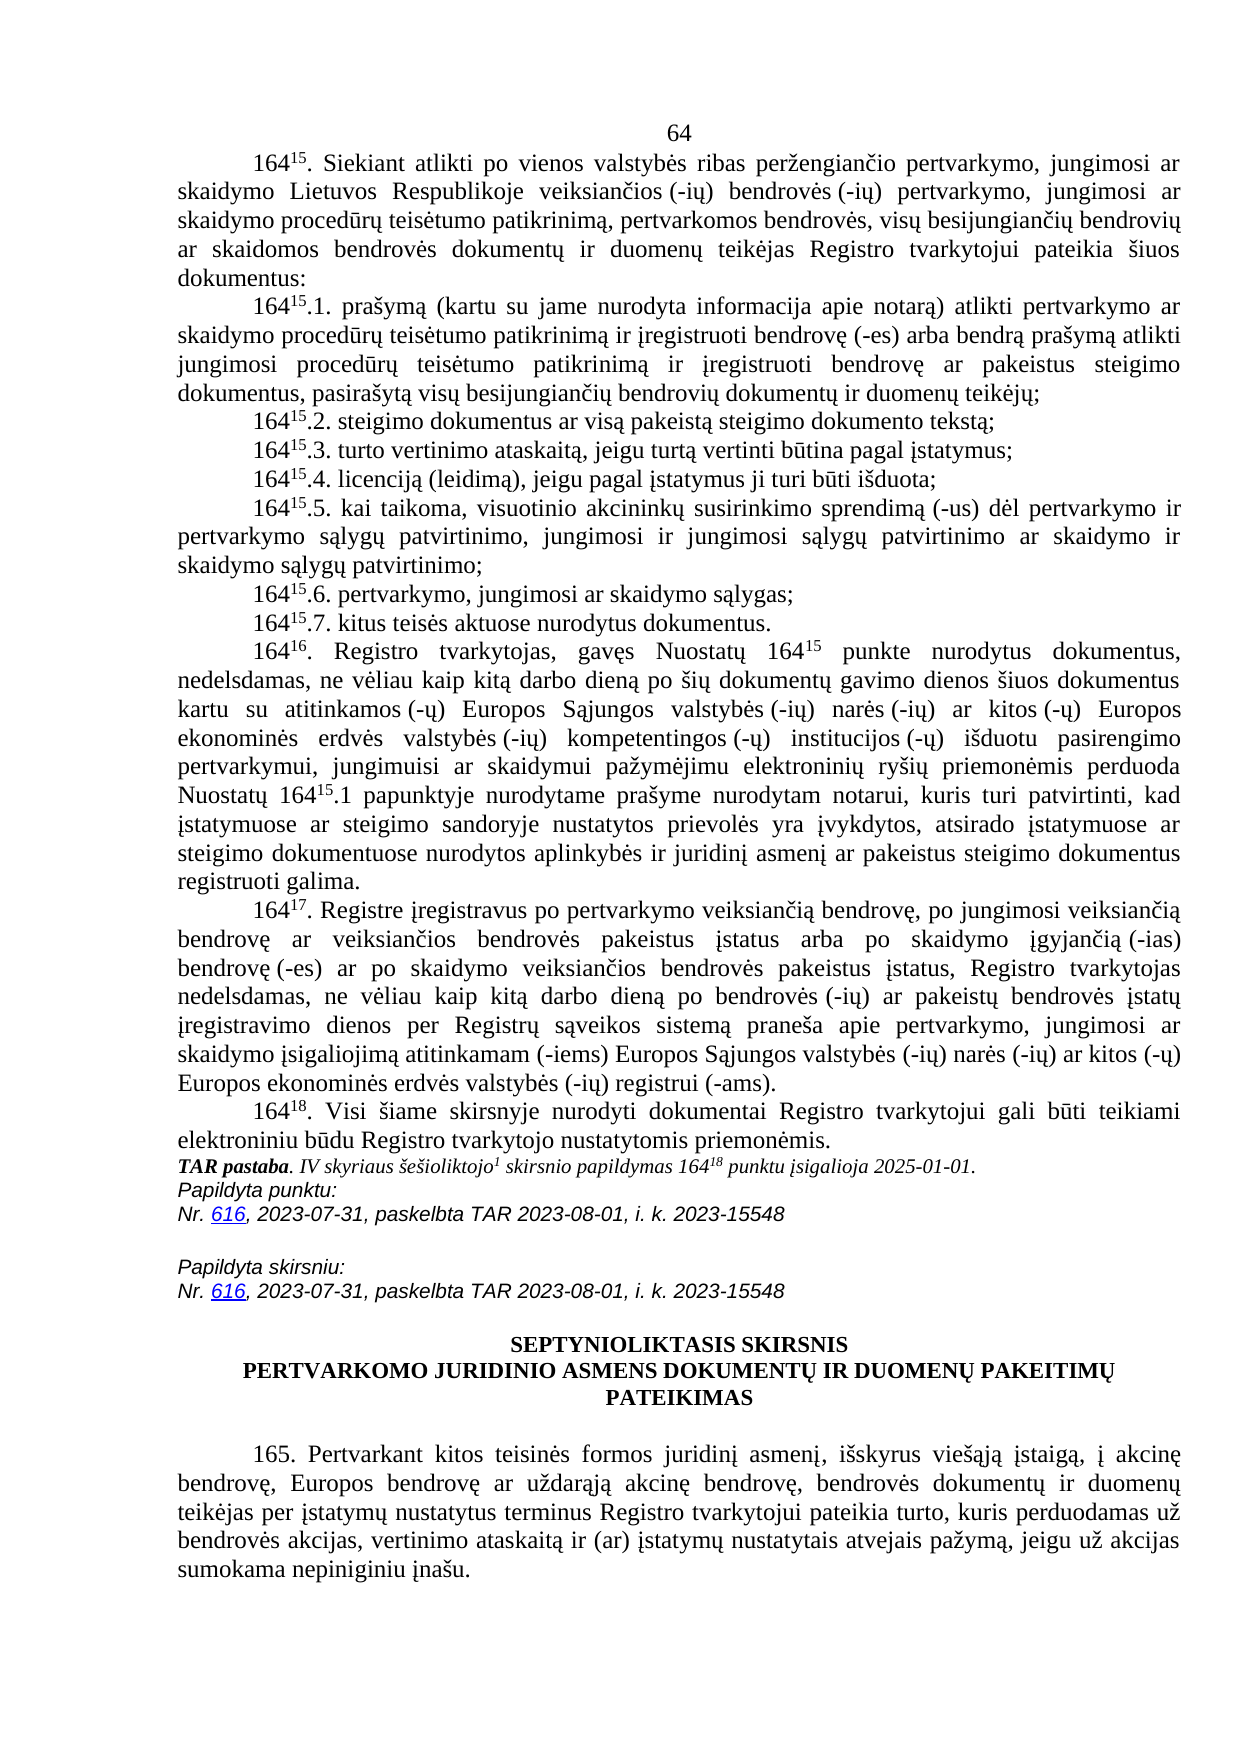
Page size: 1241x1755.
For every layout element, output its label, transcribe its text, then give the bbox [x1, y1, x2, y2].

text TAR pastaba. IV skyriaus šešioliktojo1 skirsnio papildymas 16418 punktu įsigalioja 2025-01-01. [177, 1154, 1181, 1178]
text Nr. 616, 2023-07-31, paskelbta TAR 2023-08-01, i. k. 2023-15548 [177, 1278, 1181, 1302]
text 16415.5. kai taikoma, visuotinio akcininkų susirinkimo sprendimą (-us) dėl pertvarkymo ir pertvarkymo sąlygų patvirtinimo, jungimosi ir jungimosi sąlygų patvirtinimo ar skaidymo ir skaidymo sąlygų patvirtinimo; [177, 493, 1181, 579]
text 16415. Siekiant atlikti po vienos valstybės ribas peržengiančio pertvarkymo, jungimosi ar skaidymo Lietuvos Respublikoje veiksiančios (-ių) bendrovės (-ių) pertvarkymo, jungimosi ar skaidymo procedūrų teisėtumo patikrinimą, pertvarkomos bendrovės, visų besijungiančių bendrovių ar skaidomos bendrovės dokumentų ir duomenų teikėjas Registro tvarkytojui pateikia šiuos dokumentus: [177, 148, 1181, 291]
text 16416. Registro tvarkytojas, gavęs Nuostatų 16415 punkte nurodytus dokumentus, nedelsdamas, ne vėliau kaip kitą darbo dieną po šių dokumentų gavimo dienos šiuos dokumentus kartu su atitinkamos (-ų) Europos Sąjungos valstybės (-ių) narės (-ių) ar kitos (-ų) Europos ekonominės erdvės valstybės (-ių) kompetentingos (-ų) institucijos (-ų) išduotu pasirengimo pertvarkymui, jungimuisi ar skaidymui pažymėjimu elektroninių ryšių priemonėmis perduoda Nuostatų 16415.1 papunktyje nurodytame prašyme nurodytam notarui, kuris turi patvirtinti, kad įstatymuose ar steigimo sandoryje nustatytos prievolės yra įvykdytos, atsirado įstatymuose ar steigimo dokumentuose nurodytos aplinkybės ir juridinį asmenį ar pakeistus steigimo dokumentus registruoti galima. [177, 636, 1181, 895]
text Nr. 616, 2023-07-31, paskelbta TAR 2023-08-01, i. k. 2023-15548 [177, 1202, 1181, 1226]
text 16415.4. licenciją (leidimą), jeigu pagal įstatymus ji turi būti išduota; [177, 464, 1181, 493]
text PERTVARKOMO JURIDINIO ASMENS DOKUMENTŲ IR DUOMENŲ PAKEITIMŲ PATEIKIMAS [177, 1358, 1181, 1410]
text 165. Pertvarkant kitos teisinės formos juridinį asmenį, išskyrus viešąją įstaigą, į akcinę bendrovę, Europos bendrovę ar uždarąją akcinę bendrovę, bendrovės dokumentų ir duomenų teikėjas per įstatymų nustatytus terminus Registro tvarkytojui pateikia turto, kuris perduodamas už bendrovės akcijas, vertinimo ataskaitą ir (ar) įstatymų nustatytais atvejais pažymą, jeigu už akcijas sumokama nepiniginiu įnašu. [177, 1439, 1181, 1583]
text 16417. Registre įregistravus po pertvarkymo veiksiančią bendrovę, po jungimosi veiksiančią bendrovę ar veiksiančios bendrovės pakeistus įstatus arba po skaidymo įgyjančią (‑ias) bendrovę (‑es) ar po skaidymo veiksiančios bendrovės pakeistus įstatus, Registro tvarkytojas nedelsdamas, ne vėliau kaip kitą darbo dieną po bendrovės (-ių) ar pakeistų bendrovės įstatų įregistravimo dienos per Registrų sąveikos sistemą praneša apie pertvarkymo, jungimosi ar skaidymo įsigaliojimą atitinkamam (‑iems) Europos Sąjungos valstybės (-ių) narės (-ių) ar kitos (-ų) Europos ekonominės erdvės valstybės (-ių) registrui (-ams). [177, 895, 1181, 1096]
text 16415.2. steigimo dokumentus ar visą pakeistą steigimo dokumento tekstą; [177, 406, 1181, 435]
text 16415.6. pertvarkymo, jungimosi ar skaidymo sąlygas; [177, 579, 1181, 608]
text 16415.3. turto vertinimo ataskaitą, jeigu turtą vertinti būtina pagal įstatymus; [177, 435, 1181, 464]
text 16415.1. prašymą (kartu su jame nurodyta informacija apie notarą) atlikti pertvarkymo ar skaidymo procedūrų teisėtumo patikrinimą ir įregistruoti bendrovę (-es) arba bendrą prašymą atlikti jungimosi procedūrų teisėtumo patikrinimą ir įregistruoti bendrovę ar pakeistus steigimo dokumentus, pasirašytą visų besijungiančių bendrovių dokumentų ir duomenų teikėjų; [177, 291, 1181, 406]
text Papildyta skirsniu: [177, 1254, 1181, 1278]
text SEPTYNIOLIKTASIS SKIRSNIS [177, 1331, 1181, 1358]
text 16418. Visi šiame skirsnyje nurodyti dokumentai Registro tvarkytojui gali būti teikiami elektroniniu būdu Registro tvarkytojo nustatytomis priemonėmis. [177, 1096, 1181, 1154]
text 16415.7. kitus teisės aktuose nurodytus dokumentus. [177, 608, 1181, 636]
text Papildyta punktu: [177, 1178, 1181, 1202]
